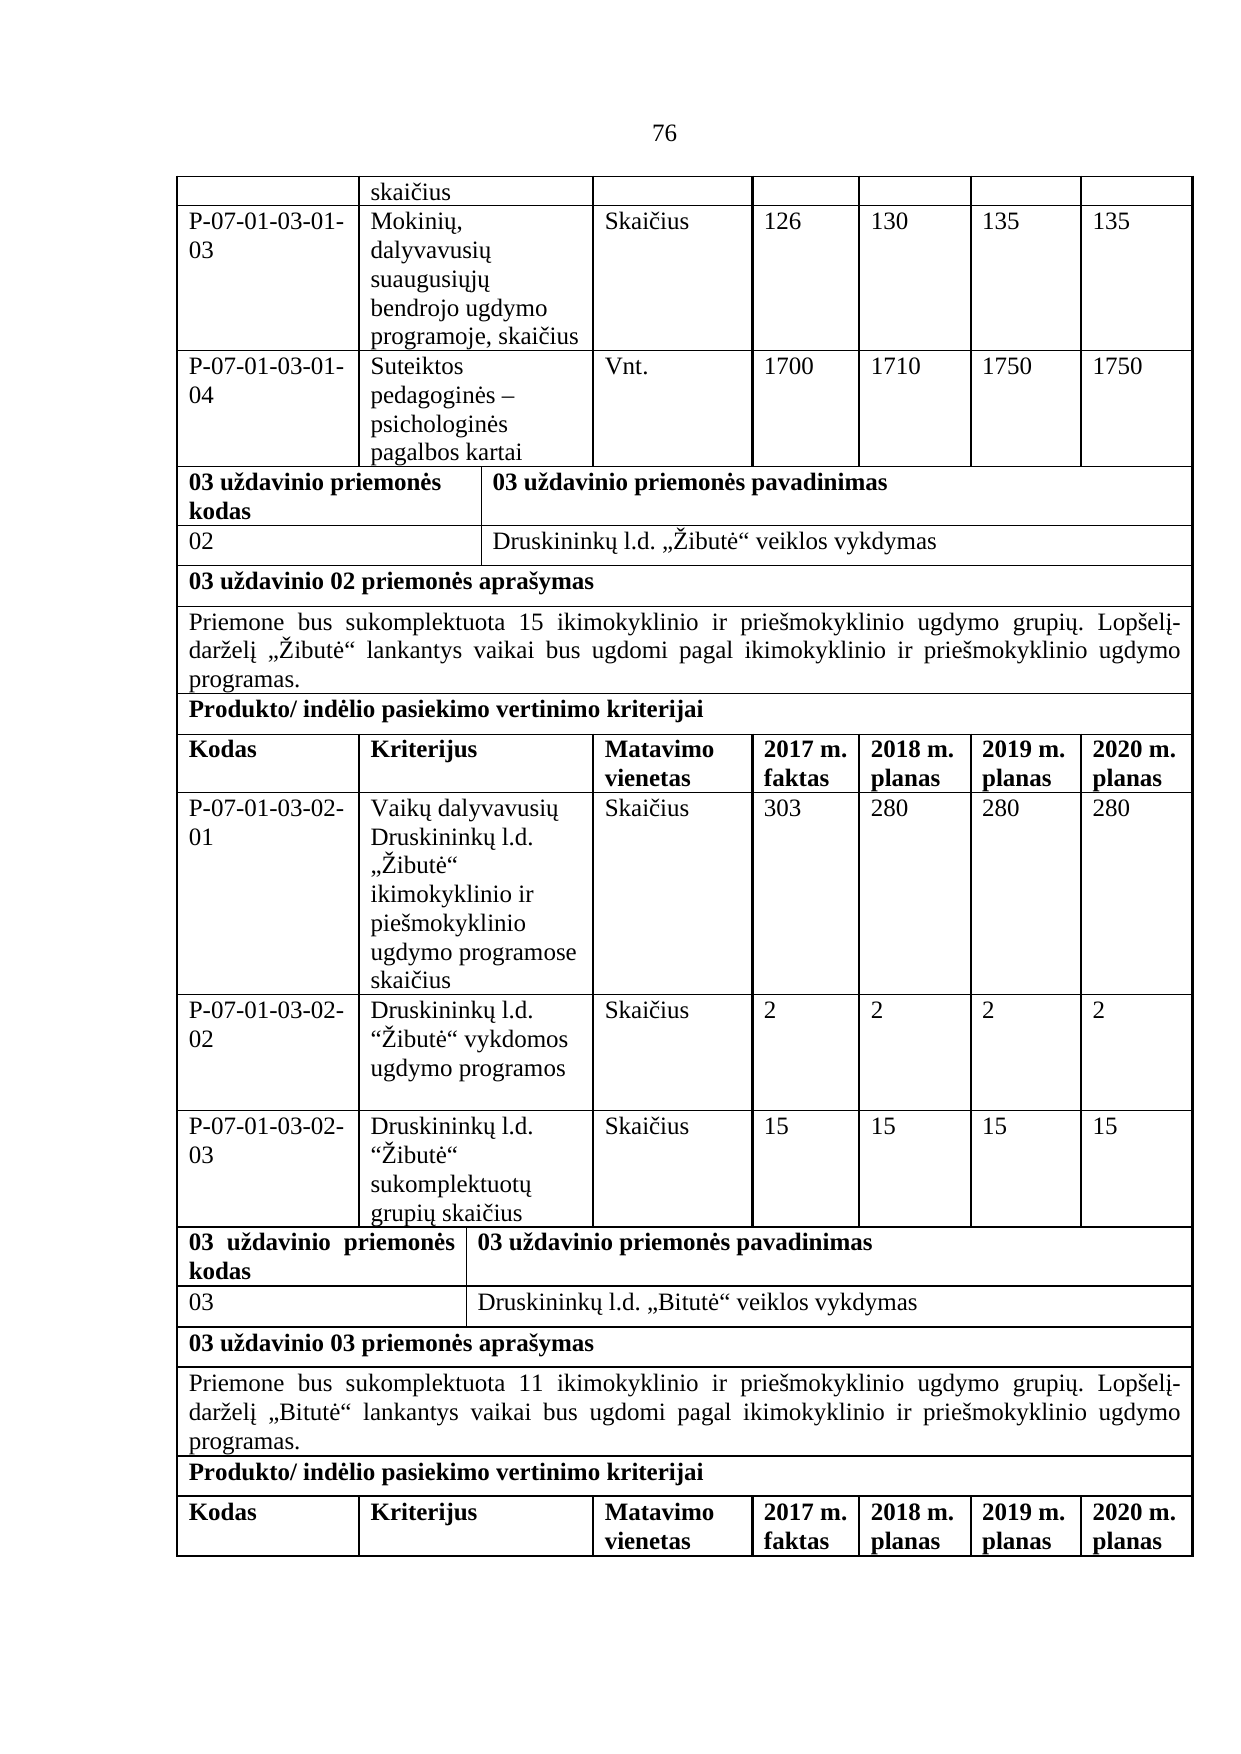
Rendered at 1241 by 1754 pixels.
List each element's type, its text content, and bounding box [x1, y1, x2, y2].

table_cell 2017 m. faktas [754, 735, 858, 792]
table_cell Matavimo vienetas [594, 1497, 751, 1555]
table_cell 03 uždavinio 02 priemonės aprašymas [178, 566, 1191, 606]
table_cell 126 [754, 206, 858, 350]
table_cell Vnt. [594, 351, 751, 466]
table_cell Druskininkų l.d. „Bitutė“ veiklos vykdymas [467, 1287, 1191, 1326]
table_cell 280 [1082, 793, 1191, 994]
table_cell 130 [860, 206, 970, 350]
table_cell 1700 [754, 351, 858, 466]
table_cell 2 [754, 995, 858, 1110]
table_cell 303 [754, 793, 858, 994]
table_cell 2019 m. planas [972, 1497, 1080, 1555]
table_cell 15 [860, 1111, 970, 1226]
table_cell P-07-01-03-02-03 [178, 1111, 358, 1226]
table_cell 2018 m. planas [860, 1497, 970, 1555]
table_cell [594, 177, 751, 205]
table_cell P-07-01-03-01-03 [178, 206, 358, 350]
table_cell 03 uždavinio priemonės pavadinimas [467, 1228, 1191, 1285]
table_cell 280 [972, 793, 1080, 994]
table_cell 2019 m. planas [972, 735, 1080, 792]
table_cell 15 [1082, 1111, 1191, 1226]
table_cell 2018 m. planas [860, 735, 970, 792]
table_cell Priemone bus sukomplektuota 11 ikimokyklinio ir priešmokyklinio ugdymo grupių. Lopšelį-darželį „Bitutė“ lankantys vaikai bus ugdomi pagal ikimokyklinio ir priešmokyklinio ugdymo programas. [178, 1368, 1191, 1454]
table_cell Druskininkų l.d. “Žibutė“ vykdomos ugdymo programos [360, 995, 592, 1110]
table_cell [860, 177, 970, 205]
table_cell 03 uždavinio 03 priemonės aprašymas [178, 1328, 1191, 1366]
table_cell 2020 m. planas [1082, 735, 1191, 792]
table_cell 15 [754, 1111, 858, 1226]
table_cell [754, 177, 858, 205]
table_cell Kodas [178, 1497, 358, 1555]
table_cell 03 uždavinio priemonės pavadinimas [482, 467, 1191, 525]
table_cell 1710 [860, 351, 970, 466]
table_cell Mokinių, dalyvavusių suaugusiųjų bendrojo ugdymo programoje, skaičius [360, 206, 592, 350]
table_cell 2 [972, 995, 1080, 1110]
table_cell Kodas [178, 735, 358, 792]
table_cell Druskininkų l.d. „Žibutė“ veiklos vykdymas [482, 526, 1191, 565]
table_cell Skaičius [594, 995, 751, 1110]
table_cell Priemone bus sukomplektuota 15 ikimokyklinio ir priešmokyklinio ugdymo grupių. Lopšelį-darželį „Žibutė“ lankantys vaikai bus ugdomi pagal ikimokyklinio ir priešmokyklinio ugdymo programas. [178, 607, 1191, 693]
table_cell Kriterijus [360, 735, 592, 792]
table_cell Druskininkų l.d. “Žibutė“ sukomplektuotų grupių skaičius [360, 1111, 592, 1226]
table_cell 1750 [1082, 351, 1191, 466]
table_cell Suteiktos pedagoginės – psichologinės pagalbos kartai [360, 351, 592, 466]
table_cell 02 [178, 526, 481, 565]
table_cell [178, 177, 358, 205]
table_cell Vaikų dalyvavusių Druskininkų l.d. „Žibutė“ ikimokyklinio ir piešmokyklinio ugdymo programose skaičius [360, 793, 592, 994]
table_cell 135 [972, 206, 1080, 350]
table_cell 135 [1082, 206, 1191, 350]
table_cell Skaičius [594, 793, 751, 994]
table_cell 2020 m. planas [1082, 1497, 1191, 1555]
table_cell 280 [860, 793, 970, 994]
table_cell Matavimo vienetas [594, 735, 751, 792]
table_cell P-07-01-03-02-02 [178, 995, 358, 1110]
table_cell 2017 m. faktas [754, 1497, 858, 1555]
table_cell 2 [860, 995, 970, 1110]
table_cell Skaičius [594, 206, 751, 350]
table_cell 03 [178, 1287, 466, 1326]
table_cell 15 [972, 1111, 1080, 1226]
table_cell Kriterijus [360, 1497, 592, 1555]
table_cell skaičius [360, 177, 592, 205]
table_cell P-07-01-03-01-04 [178, 351, 358, 466]
table_cell Skaičius [594, 1111, 751, 1226]
table_cell [1082, 177, 1191, 205]
table_cell [972, 177, 1080, 205]
table_cell Produkto/ indėlio pasiekimo vertinimo kriterijai [178, 694, 1191, 733]
table_cell 03 uždavinio priemonės kodas [178, 1228, 466, 1285]
table_cell P-07-01-03-02-01 [178, 793, 358, 994]
table_cell 1750 [972, 351, 1080, 466]
table_cell 03 uždavinio priemonės kodas [178, 467, 481, 525]
table_cell 2 [1082, 995, 1191, 1110]
table_cell Produkto/ indėlio pasiekimo vertinimo kriterijai [178, 1457, 1191, 1495]
